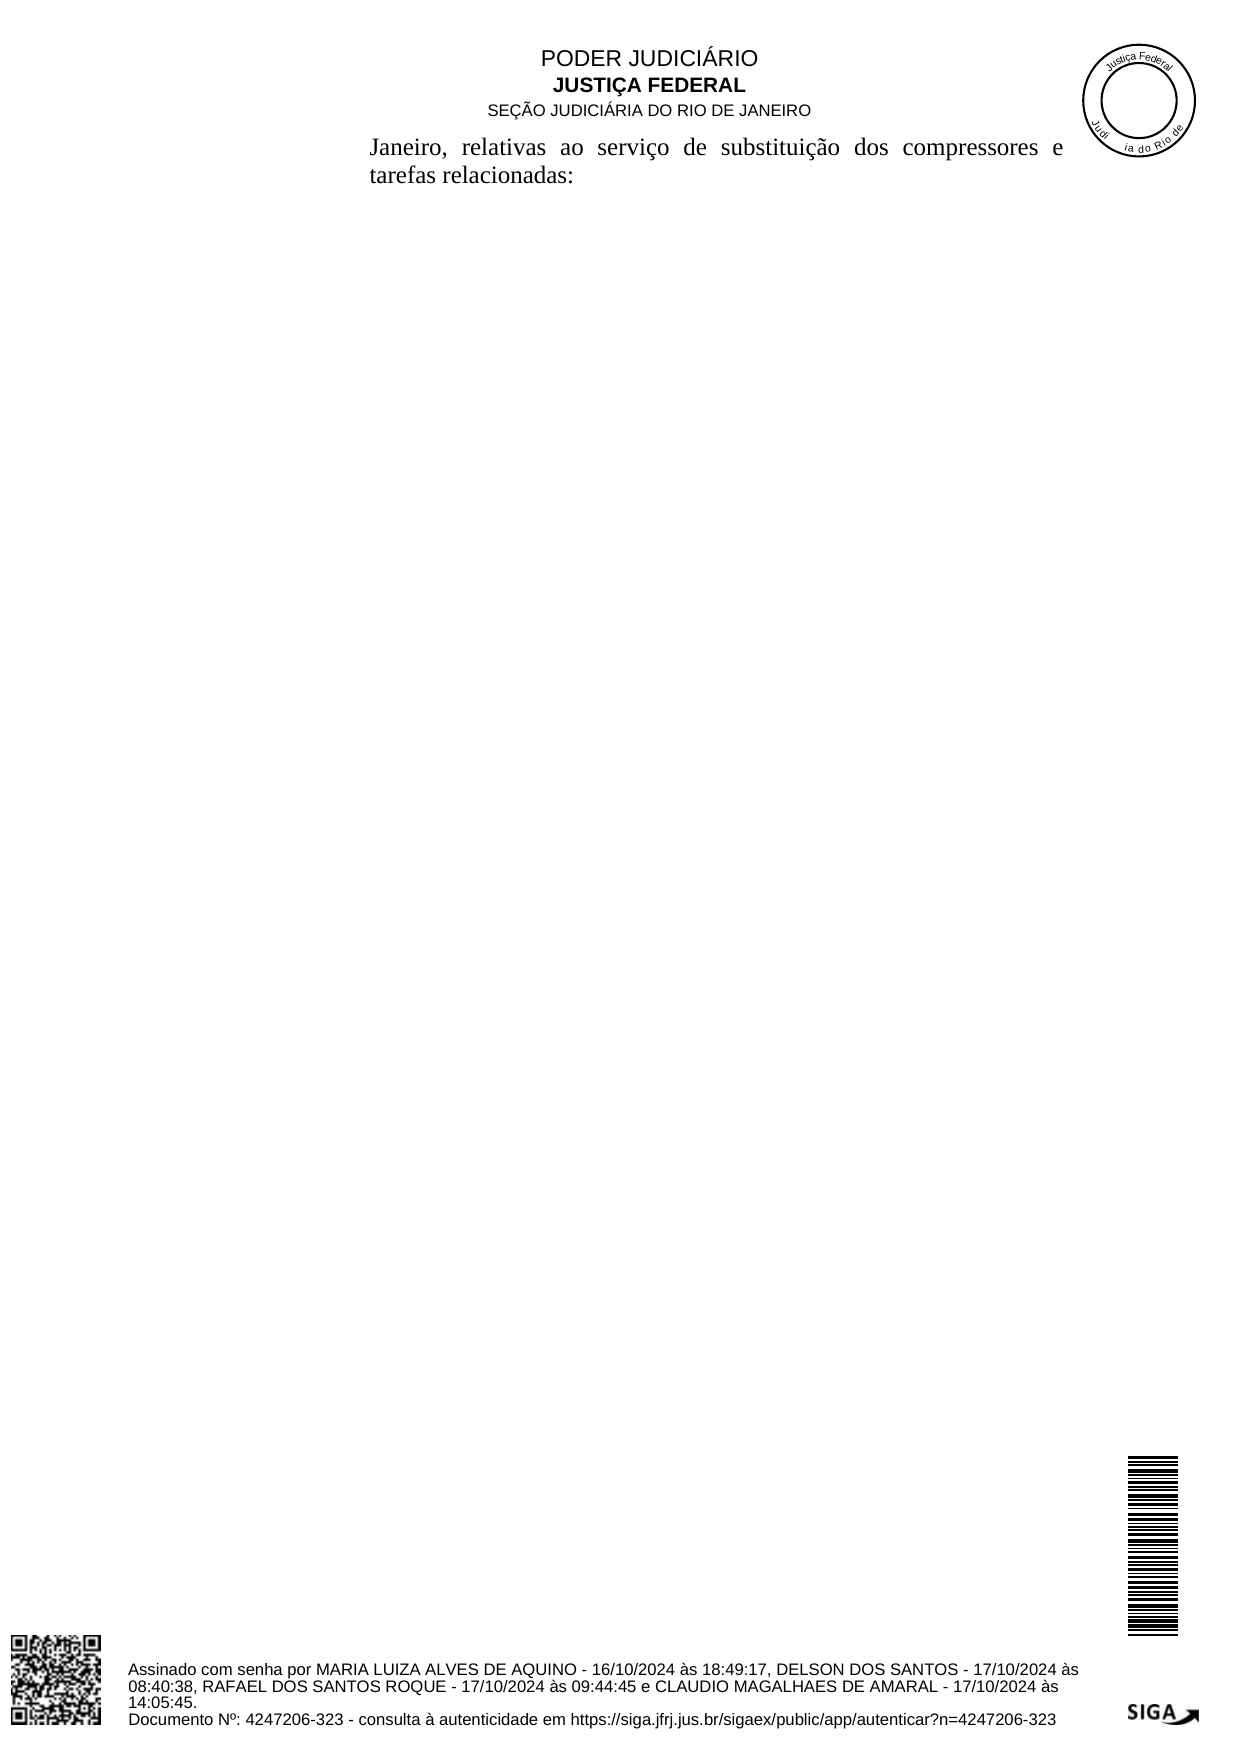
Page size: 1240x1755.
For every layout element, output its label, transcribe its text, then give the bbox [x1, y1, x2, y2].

list Janeiro, relativas ao serviço de substituição dos compressores e tarefas relacionadas: [313, 133, 1064, 188]
